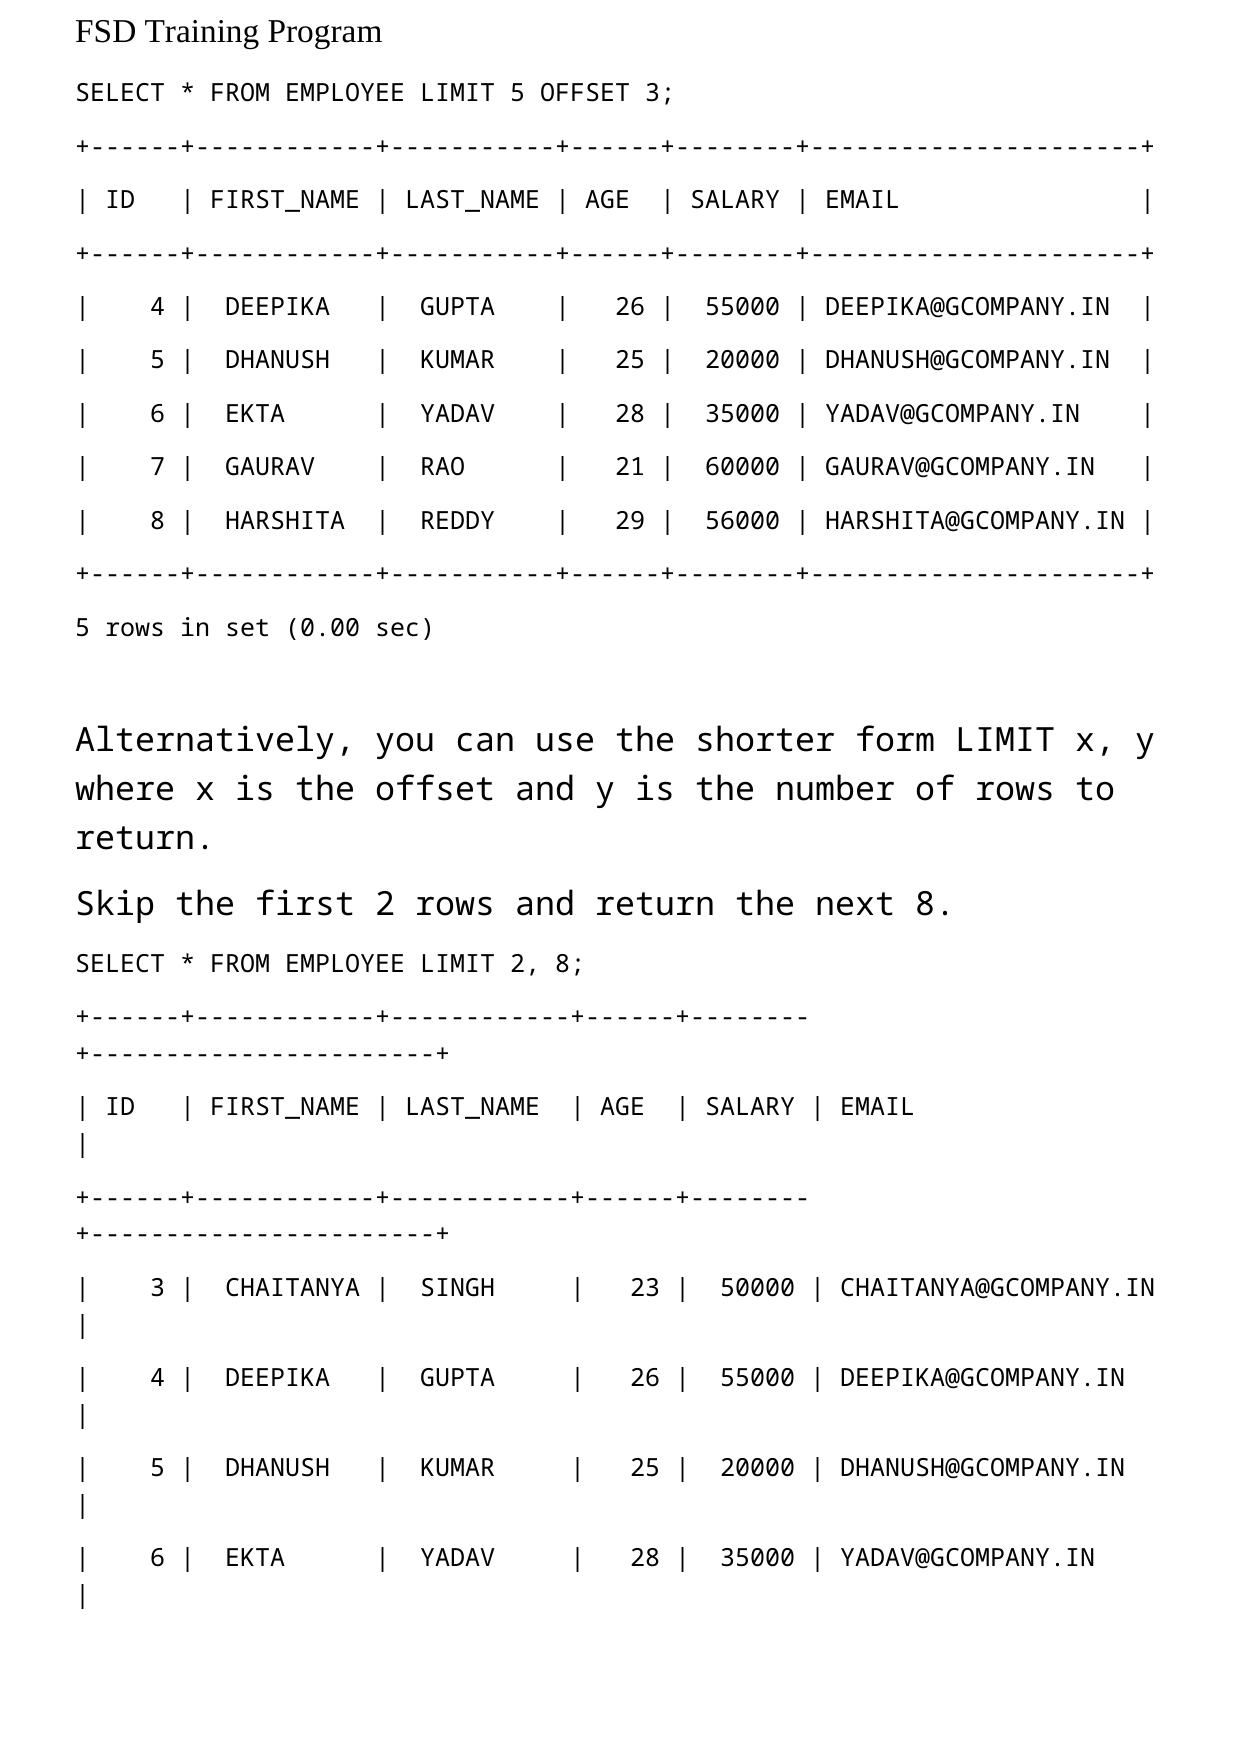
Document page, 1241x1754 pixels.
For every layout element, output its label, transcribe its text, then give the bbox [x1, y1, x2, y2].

text | 5 | DHANUSH | KUMAR | 25 | 20000 | DHANUSH@GCOMPANY.IN | [75, 342, 1165, 376]
text Alternatively, you can use the shorter form LIMIT x, y where x is the offset and y is the number of rows to return. [75, 716, 1165, 859]
text | 6 | EKTA | YADAV | 28 | 35000 | YADAV@GCOMPANY.IN | [75, 1540, 1165, 1611]
text +------+------------+------------+------+--------+-----------------------+ [75, 999, 1165, 1070]
text SELECT * FROM EMPLOYEE LIMIT 2, 8; [75, 945, 1165, 979]
text | 4 | DEEPIKA | GUPTA | 26 | 55000 | DEEPIKA@GCOMPANY.IN | [75, 1360, 1165, 1431]
text +------+------------+-----------+------+--------+----------------------+ [75, 556, 1165, 590]
text | ID | FIRST_NAME | LAST_NAME | AGE | SALARY | EMAIL | [75, 182, 1165, 216]
text | 3 | CHAITANYA | SINGH | 23 | 50000 | CHAITANYA@GCOMPANY.IN | [75, 1269, 1165, 1340]
text | 7 | GAURAV | RAO | 21 | 60000 | GAURAV@GCOMPANY.IN | [75, 449, 1165, 483]
text | 8 | HARSHITA | REDDY | 29 | 56000 | HARSHITA@GCOMPANY.IN | [75, 502, 1165, 537]
text SELECT * FROM EMPLOYEE LIMIT 5 OFFSET 3; [75, 75, 1165, 109]
text +------+------------+------------+------+--------+-----------------------+ [75, 1179, 1165, 1250]
text +------+------------+-----------+------+--------+----------------------+ [75, 235, 1165, 269]
text | 6 | EKTA | YADAV | 28 | 35000 | YADAV@GCOMPANY.IN | [75, 396, 1165, 430]
text | ID | FIRST_NAME | LAST_NAME | AGE | SALARY | EMAIL | [75, 1089, 1165, 1160]
text | 4 | DEEPIKA | GUPTA | 26 | 55000 | DEEPIKA@GCOMPANY.IN | [75, 289, 1165, 323]
text 5 rows in set (0.00 sec) [75, 609, 1165, 643]
text +------+------------+-----------+------+--------+----------------------+ [75, 128, 1165, 162]
text | 5 | DHANUSH | KUMAR | 25 | 20000 | DHANUSH@GCOMPANY.IN | [75, 1450, 1165, 1521]
text Skip the first 2 rows and return the next 8. [75, 880, 1165, 925]
